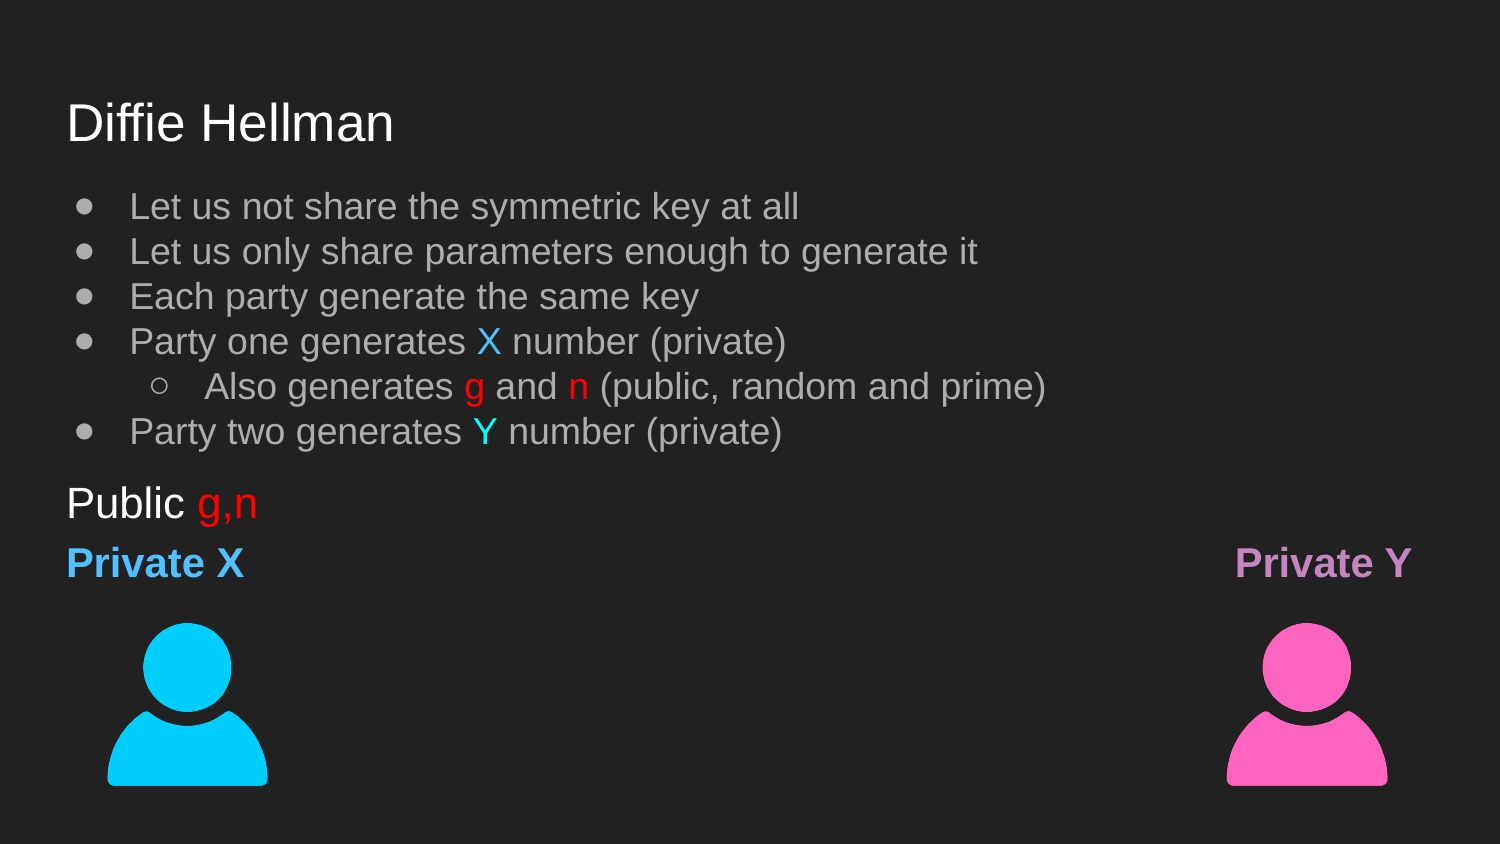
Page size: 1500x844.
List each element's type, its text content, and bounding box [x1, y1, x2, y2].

text_box Public g,n [51, 467, 329, 536]
picture [85, 596, 295, 807]
text_box Private Y [1219, 521, 1430, 597]
picture [1204, 596, 1415, 807]
text_box Let us not share the symmetric key at all Let us only share parameters enough to generate it Each party generate the same key Party one generates X number (private) Also generates g and n (public, random and prime) Party two generates Y number (private) [39, 166, 1160, 467]
title Diffie Hellman [51, 72, 1449, 167]
text_box Private X [51, 521, 542, 597]
